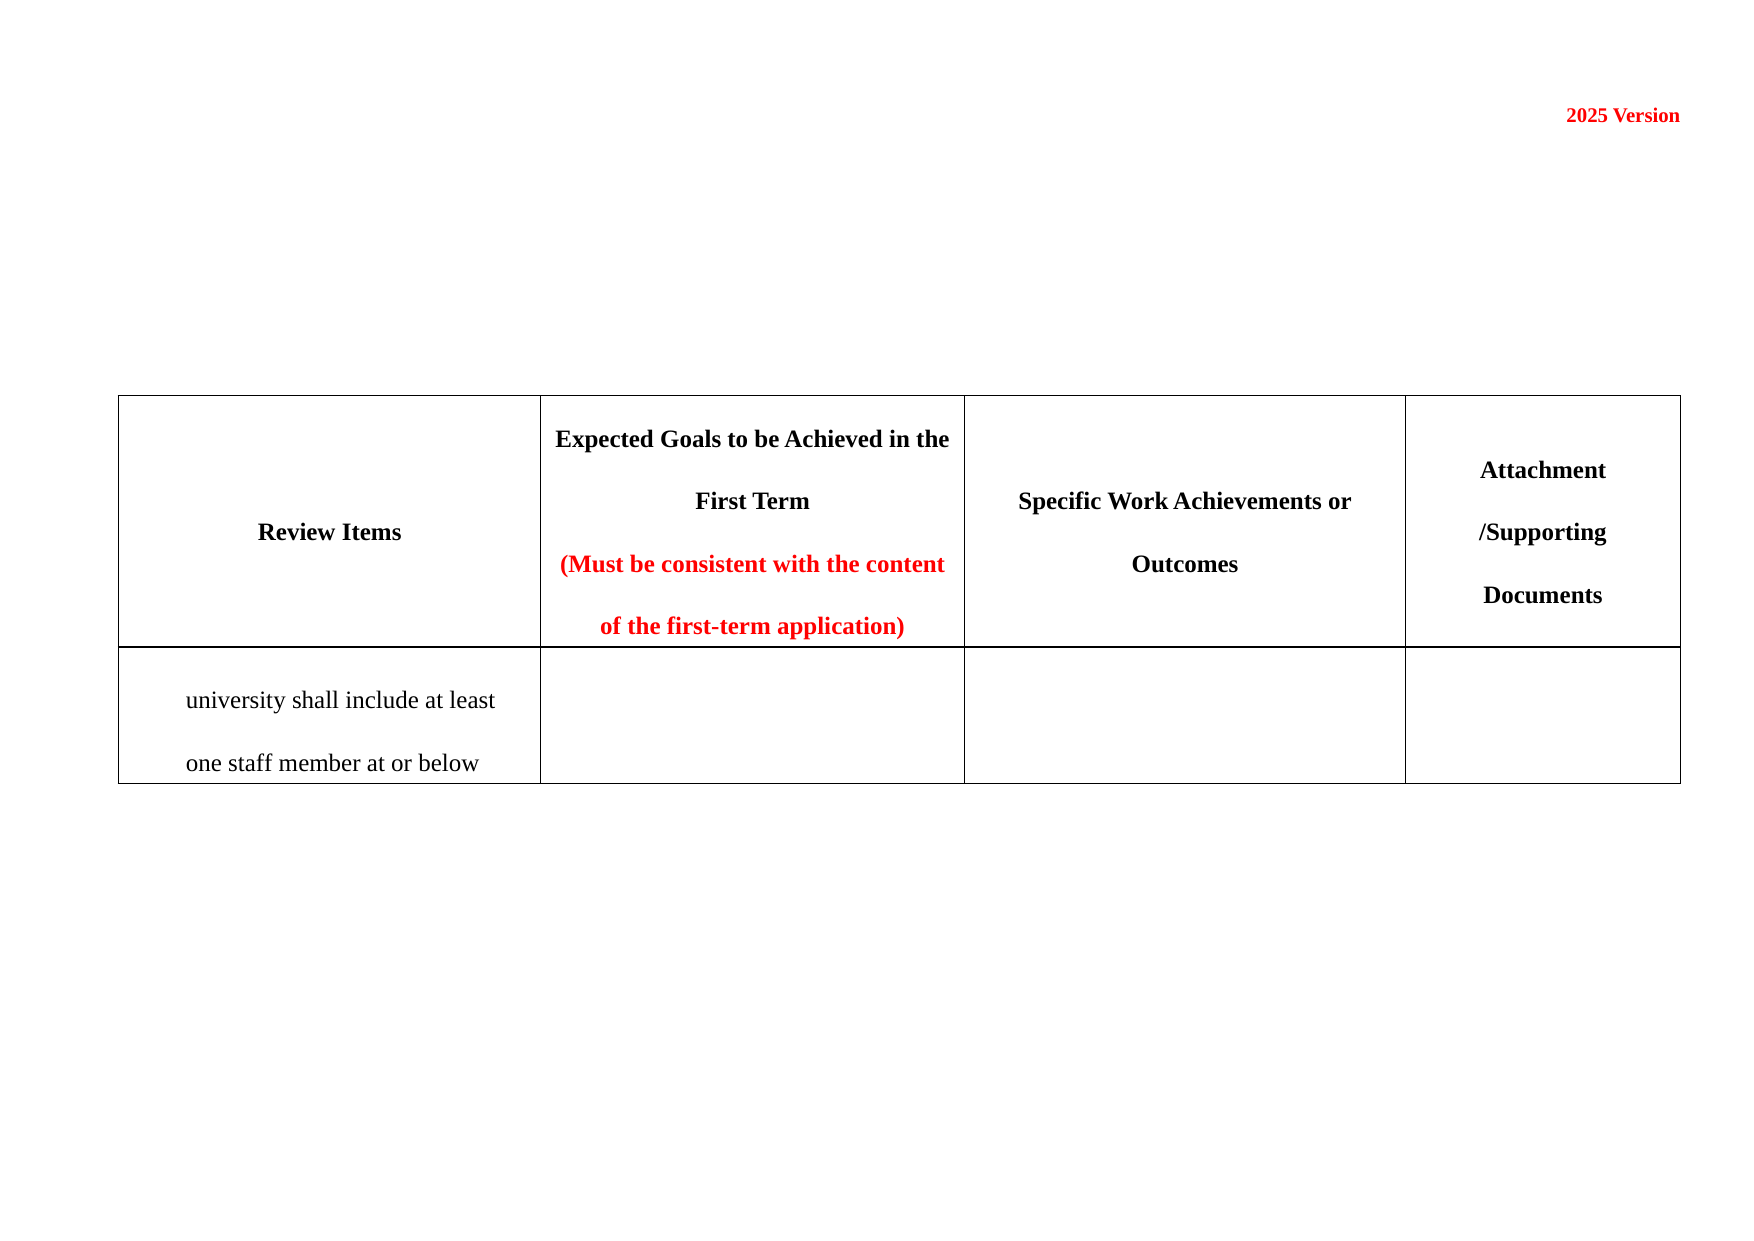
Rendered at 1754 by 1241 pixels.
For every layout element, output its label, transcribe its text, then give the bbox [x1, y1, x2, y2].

table_cell [1406, 648, 1680, 783]
table_cell [541, 648, 964, 783]
table_header Expected Goals to be Achieved in the First Term (Must be consistent with the content of the first-term application) [541, 396, 964, 646]
table_cell university shall include at least one staff member at or below [119, 648, 540, 783]
table_cell [965, 648, 1405, 783]
table_header Attachment /Supporting Documents [1406, 396, 1680, 646]
table_header Specific Work Achievements or Outcomes [965, 396, 1405, 646]
table_header Review Items [119, 396, 540, 646]
